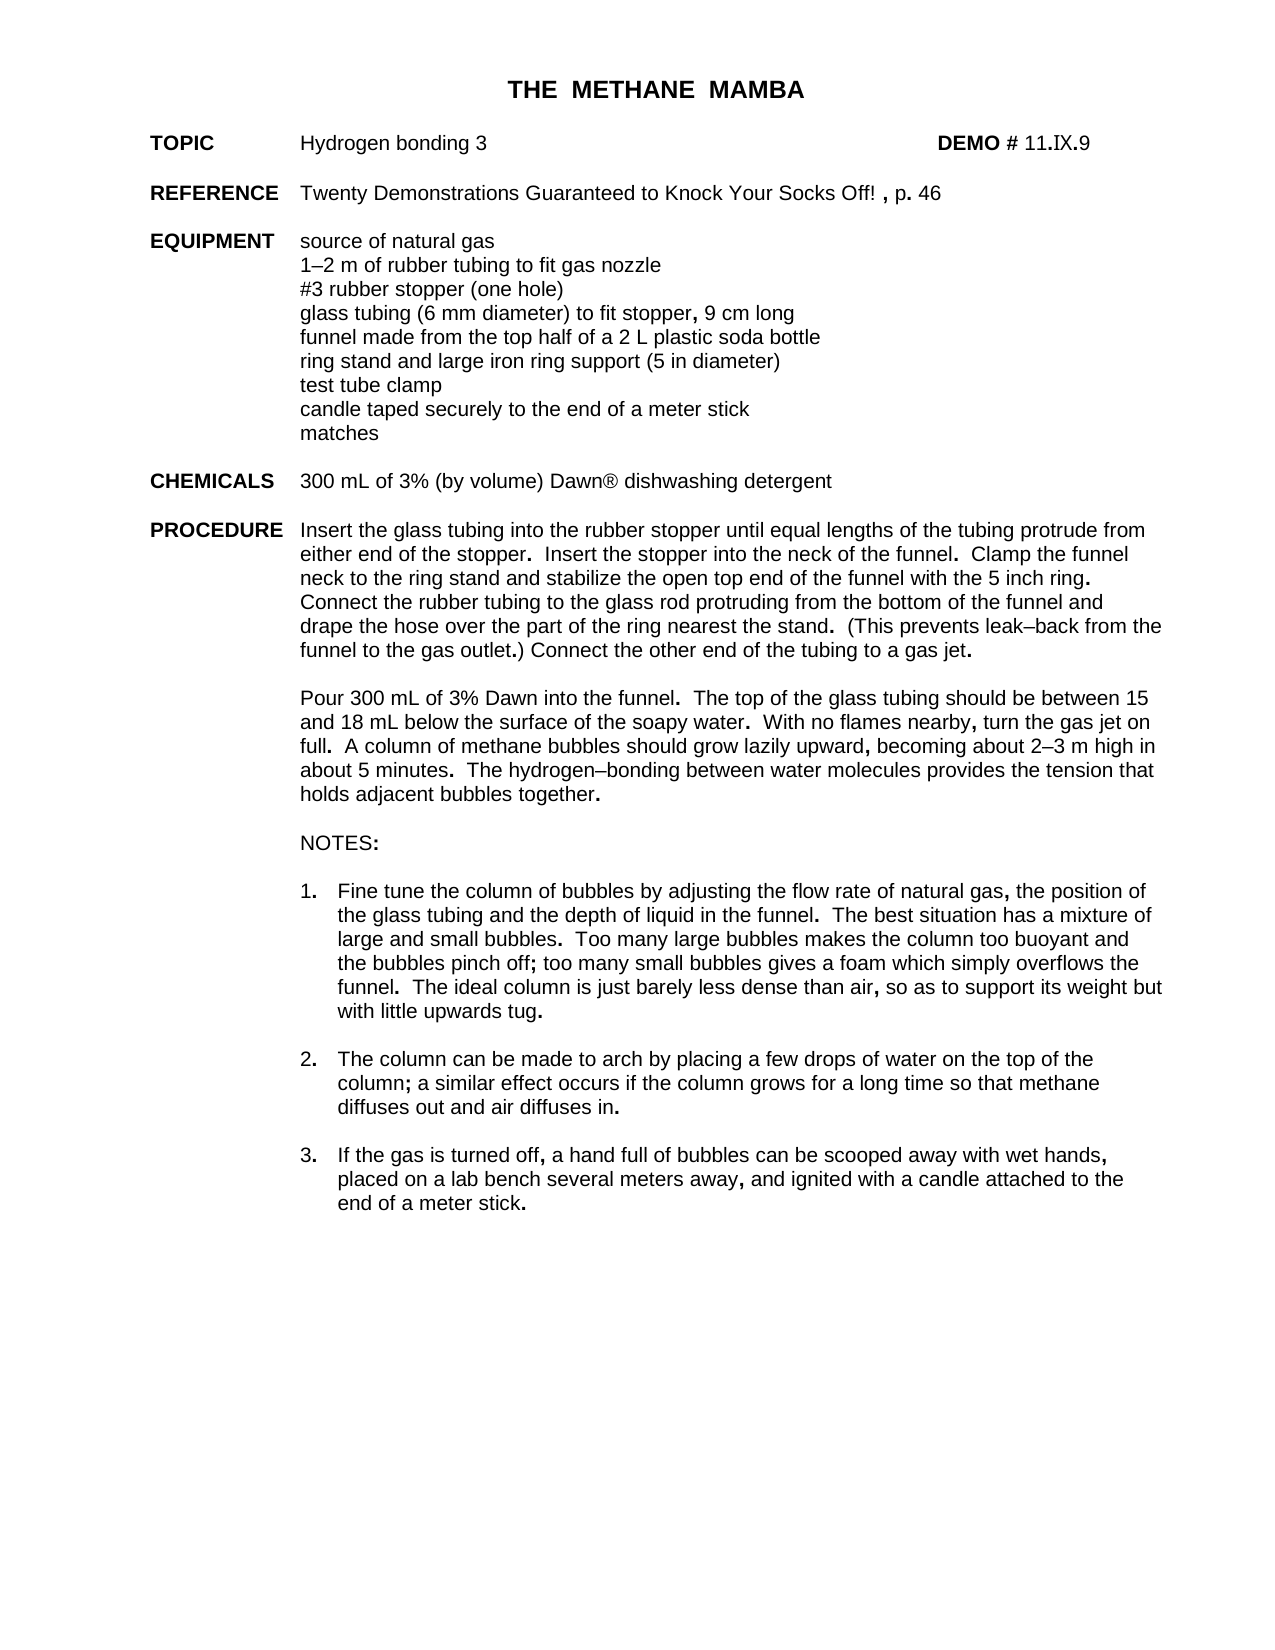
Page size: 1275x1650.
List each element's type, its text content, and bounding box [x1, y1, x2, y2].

text test tube clamp [150, 373, 1162, 397]
text matches [150, 421, 1162, 445]
text 1. Fine tune the column of bubbles by adjusting the flow rate of natural gas, the position of the glass tubing and the depth of liquid in the funnel. The best situation has a mixture of large and small bubbles. Too many large bubbles makes the column too buoyant and the bubbles pinch off; too many small bubbles gives a foam which simply overflows the funnel. The ideal column is just barely less dense than air, so as to support its weight but with little upwards tug. [150, 878, 1162, 1023]
text 1–2 m of rubber tubing to fit gas nozzle [150, 253, 1162, 277]
text REFERENCE Twenty Demonstrations Guaranteed to Knock Your Socks Off! , p. 46 [150, 181, 1162, 205]
text THE METHANE MAMBA [150, 75, 1162, 104]
text 3. If the gas is turned off, a hand full of bubbles can be scooped away with wet hands, placed on a lab bench several meters away, and ignited with a candle attached to the end of a meter stick. [150, 1143, 1162, 1215]
text ring stand and large iron ring support (5 in diameter) [150, 349, 1162, 373]
text CHEMICALS 300 mL of 3% (by volume) Dawn® dishwashing detergent [150, 469, 1162, 493]
text Pour 300 mL of 3% Dawn into the funnel. The top of the glass tubing should be between 15 and 18 mL below the surface of the soapy water. With no flames nearby, turn the gas jet on full. A column of methane bubbles should grow lazily upward, becoming about 2–3 m high in about 5 minutes. The hydrogen–bonding between water molecules provides the tension that holds adjacent bubbles together. [300, 686, 1162, 806]
text candle taped securely to the end of a meter stick [150, 397, 1162, 421]
text glass tubing (6 mm diameter) to fit stopper, 9 cm long [150, 301, 1162, 325]
text EQUIPMENT source of natural gas [150, 229, 1162, 253]
text PROCEDURE Insert the glass tubing into the rubber stopper until equal lengths of the tubing protrude from either end of the stopper. Insert the stopper into the neck of the funnel. Clamp the funnel neck to the ring stand and stabilize the open top end of the funnel with the 5 inch ring. Connect the rubber tubing to the glass rod protruding from the bottom of the funnel and drape the hose over the part of the ring nearest the stand. (This prevents leak–back from the funnel to the gas outlet.) Connect the other end of the tubing to a gas jet. [150, 518, 1162, 662]
text TOPIC Hydrogen bonding 3 DEMO # 11.IX.9 [150, 128, 1162, 157]
text funnel made from the top half of a 2 L plastic soda bottle [150, 325, 1162, 349]
text 2. The column can be made to arch by placing a few drops of water on the top of the column; a similar effect occurs if the column grows for a long time so that methane diffuses out and air diffuses in. [150, 1047, 1162, 1119]
text NOTES: [150, 830, 1162, 854]
text #3 rubber stopper (one hole) [150, 277, 1162, 301]
